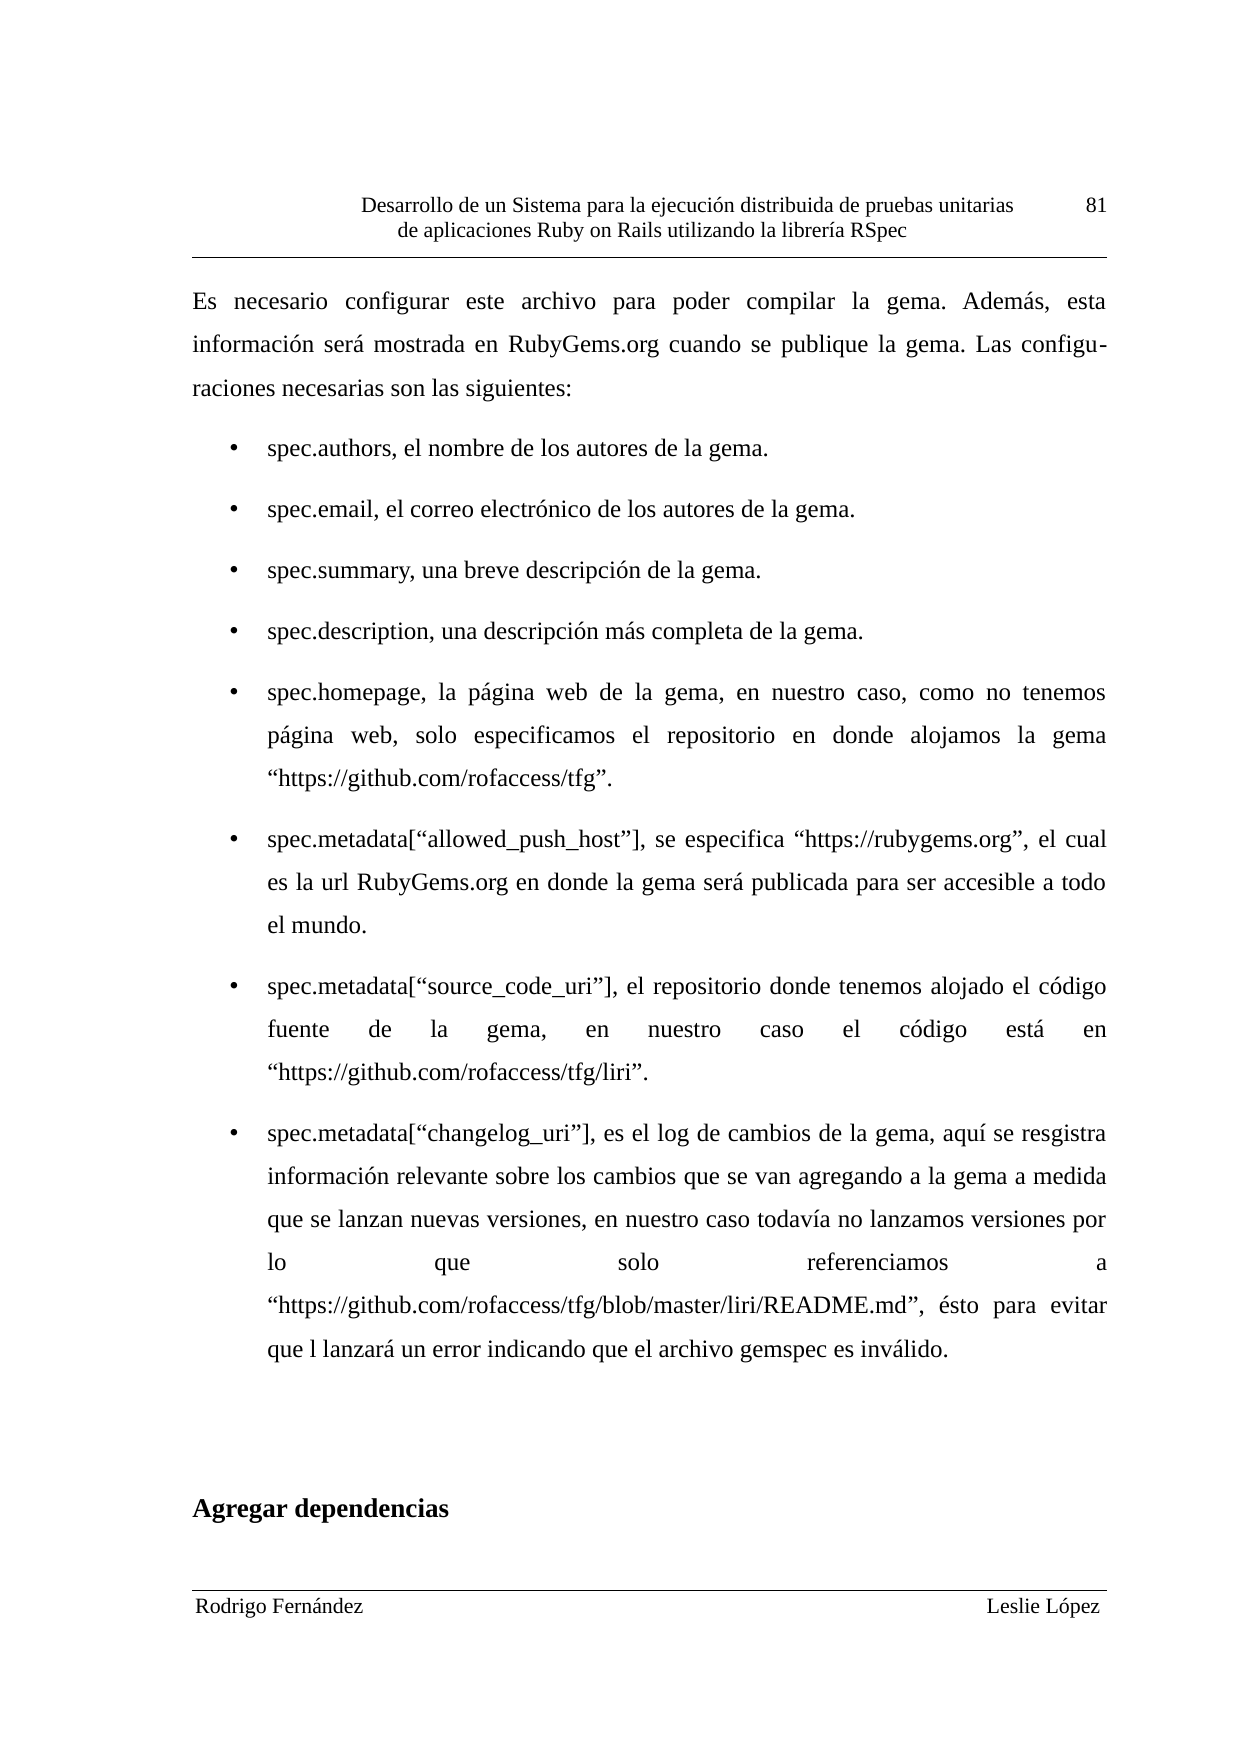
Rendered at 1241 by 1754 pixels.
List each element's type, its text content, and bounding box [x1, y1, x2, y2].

list spec.metadata[“allowed_push_host”], se especifica “https://rubygems.org”, el cual es la url RubyGems.org en donde la gema será publicada para ser accesible a todo el mun­do. [229, 824, 1107, 939]
list spec.authors, el nombre de los autores de la gema. [229, 433, 1107, 462]
text Agregar dependencias [192, 1492, 1107, 1523]
list spec.metadata[“source_code_uri”], el repositorio donde tenemos alojado el código fuente de la gema, en nuestro caso el código está en “https://github.com/rofaccess/tfg/liri”. [229, 971, 1107, 1086]
list spec.summary, una breve descripción de la gema. [229, 555, 1107, 584]
list spec.email, el correo electrónico de los autores de la gema. [229, 494, 1107, 523]
list spec.metadata[“changelog_uri”], es el log de cambios de la gema, aquí se resgistra información relevante sobre los cambios que se van agregando a la gema a medida que se lanzan nuevas versiones, en nuestro caso todavía no lanzamos versiones por lo que solo referenciamos a “https://github.com/rofaccess/tfg/blob/master/liri/README.md”, ésto para evitar que l lanzará un error indicando que el archivo gemspec es inválido. [229, 1118, 1107, 1362]
list spec.homepage, la página web de la gema, en nuestro caso, como no tenemos página web, solo especificamos el repositorio en donde alojamos la gema “https://github.com/ro­faccess/tfg”. [229, 677, 1107, 792]
list spec.description, una descripción más completa de la gema. [229, 616, 1107, 645]
text Es necesario configurar este archivo para poder compilar la gema. Además, esta información será mostrada en RubyGems.org cuando se publique la gema. Las configu­raciones necesarias son las siguientes: [192, 286, 1107, 401]
